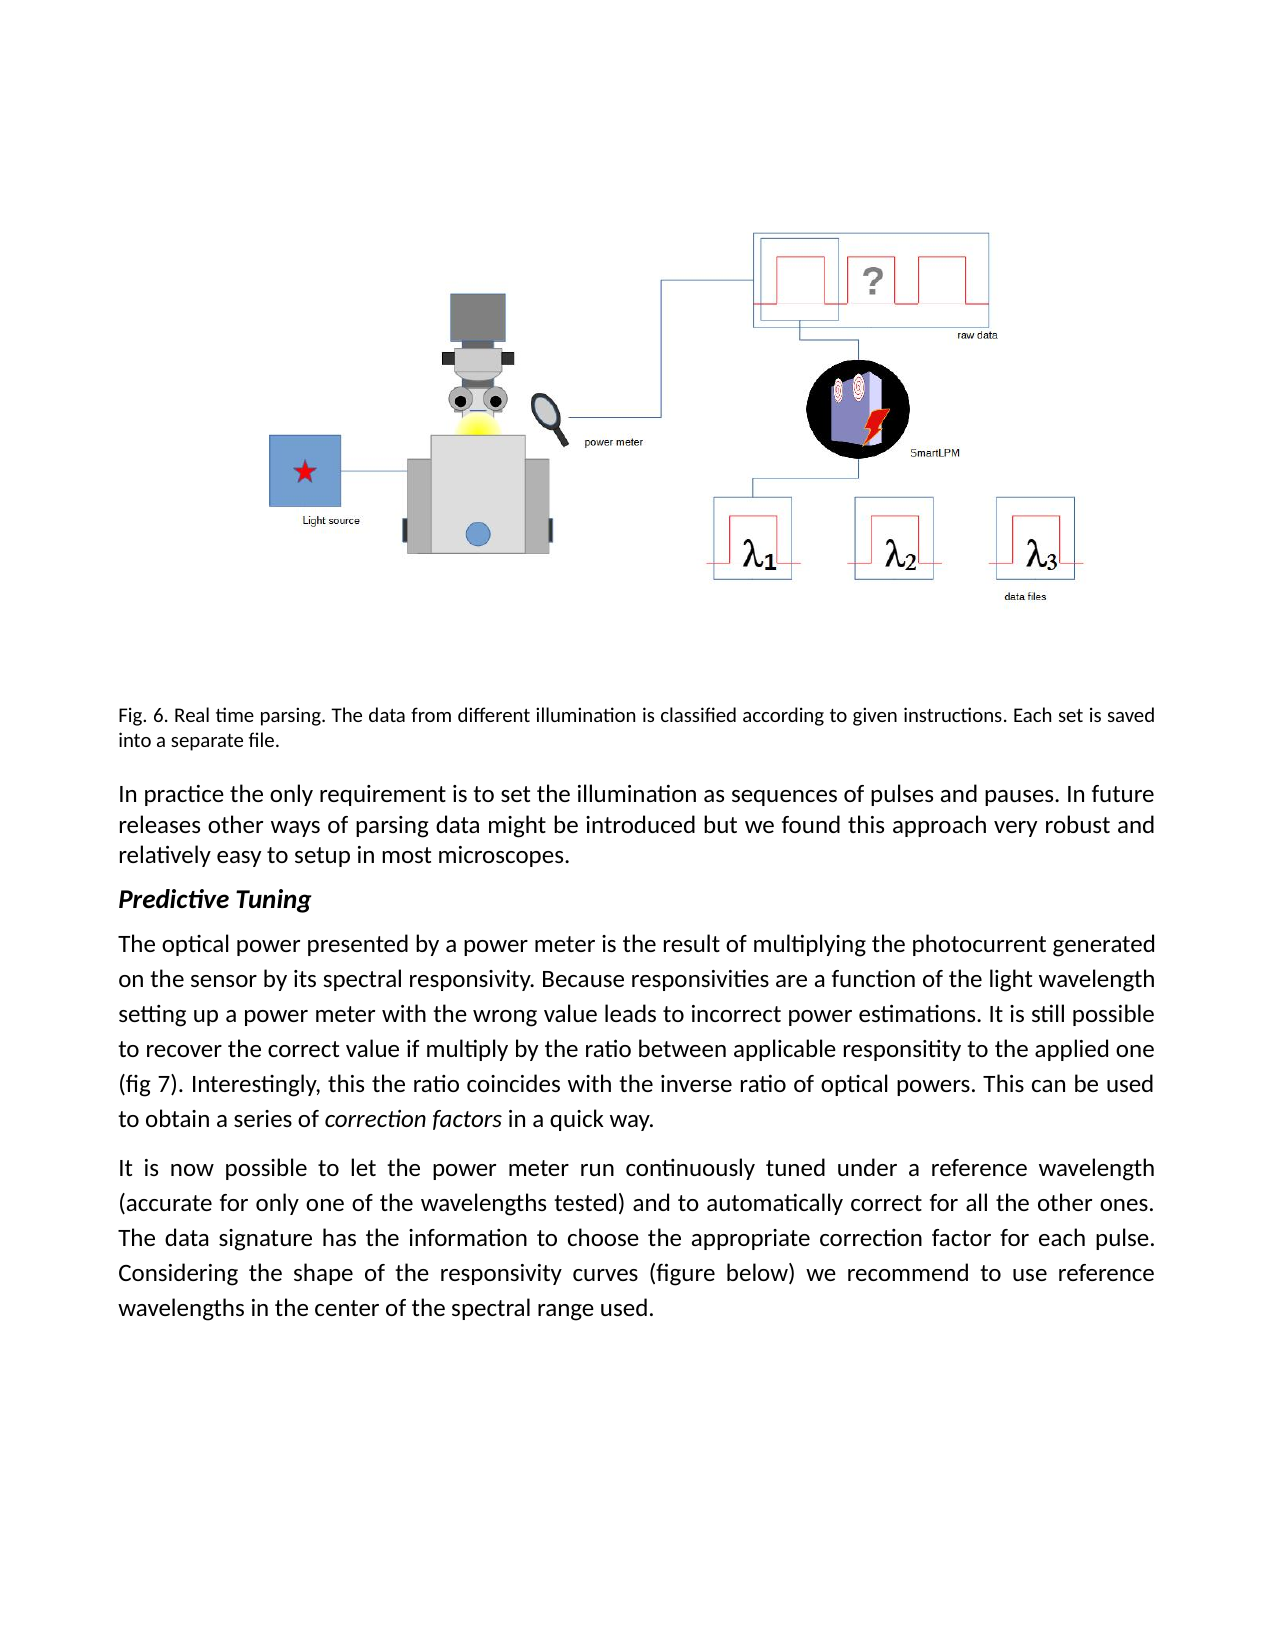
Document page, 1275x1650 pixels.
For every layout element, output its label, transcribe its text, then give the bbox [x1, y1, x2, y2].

text Fig. 6. Real time parsing. The data from different illumination is classified according to given instructions. Each set is saved into a separate file. [118, 703, 1157, 753]
text In practice the only requirement is to set the illumination as sequences of pulses and pauses. In future releases other ways of parsing data might be introduced but we found this approach very robust and relatively easy to setup in most microscopes. [118, 778, 1157, 870]
picture [118, 118, 1157, 703]
text It is now possible to let the power meter run continuously tuned under a reference wavelength (accurate for only one of the wavelengths tested) and to automatically correct for all the other ones. The data signature has the information to choose the appropriate correction factor for each pulse. Considering the shape of the responsivity curves (figure below) we recommend to use reference wavelengths in the center of the spectral range used. [118, 1153, 1157, 1323]
text The optical power presented by a power meter is the result of multiplying the photocurrent generated on the sensor by its spectral responsivity. Because responsivities are a function of the light wavelength setting up a power meter with the wrong value leads to incorrect power estimations. It is still possible to recover the correct value if multiply by the ratio between applicable responsitity to the applied one (fig 7). Interestingly, this the ratio coincides with the inverse ratio of optical powers. This can be used to obtain a series of correction factors in a quick way. [118, 928, 1157, 1133]
subtitle Predictive Tuning [118, 882, 1157, 916]
